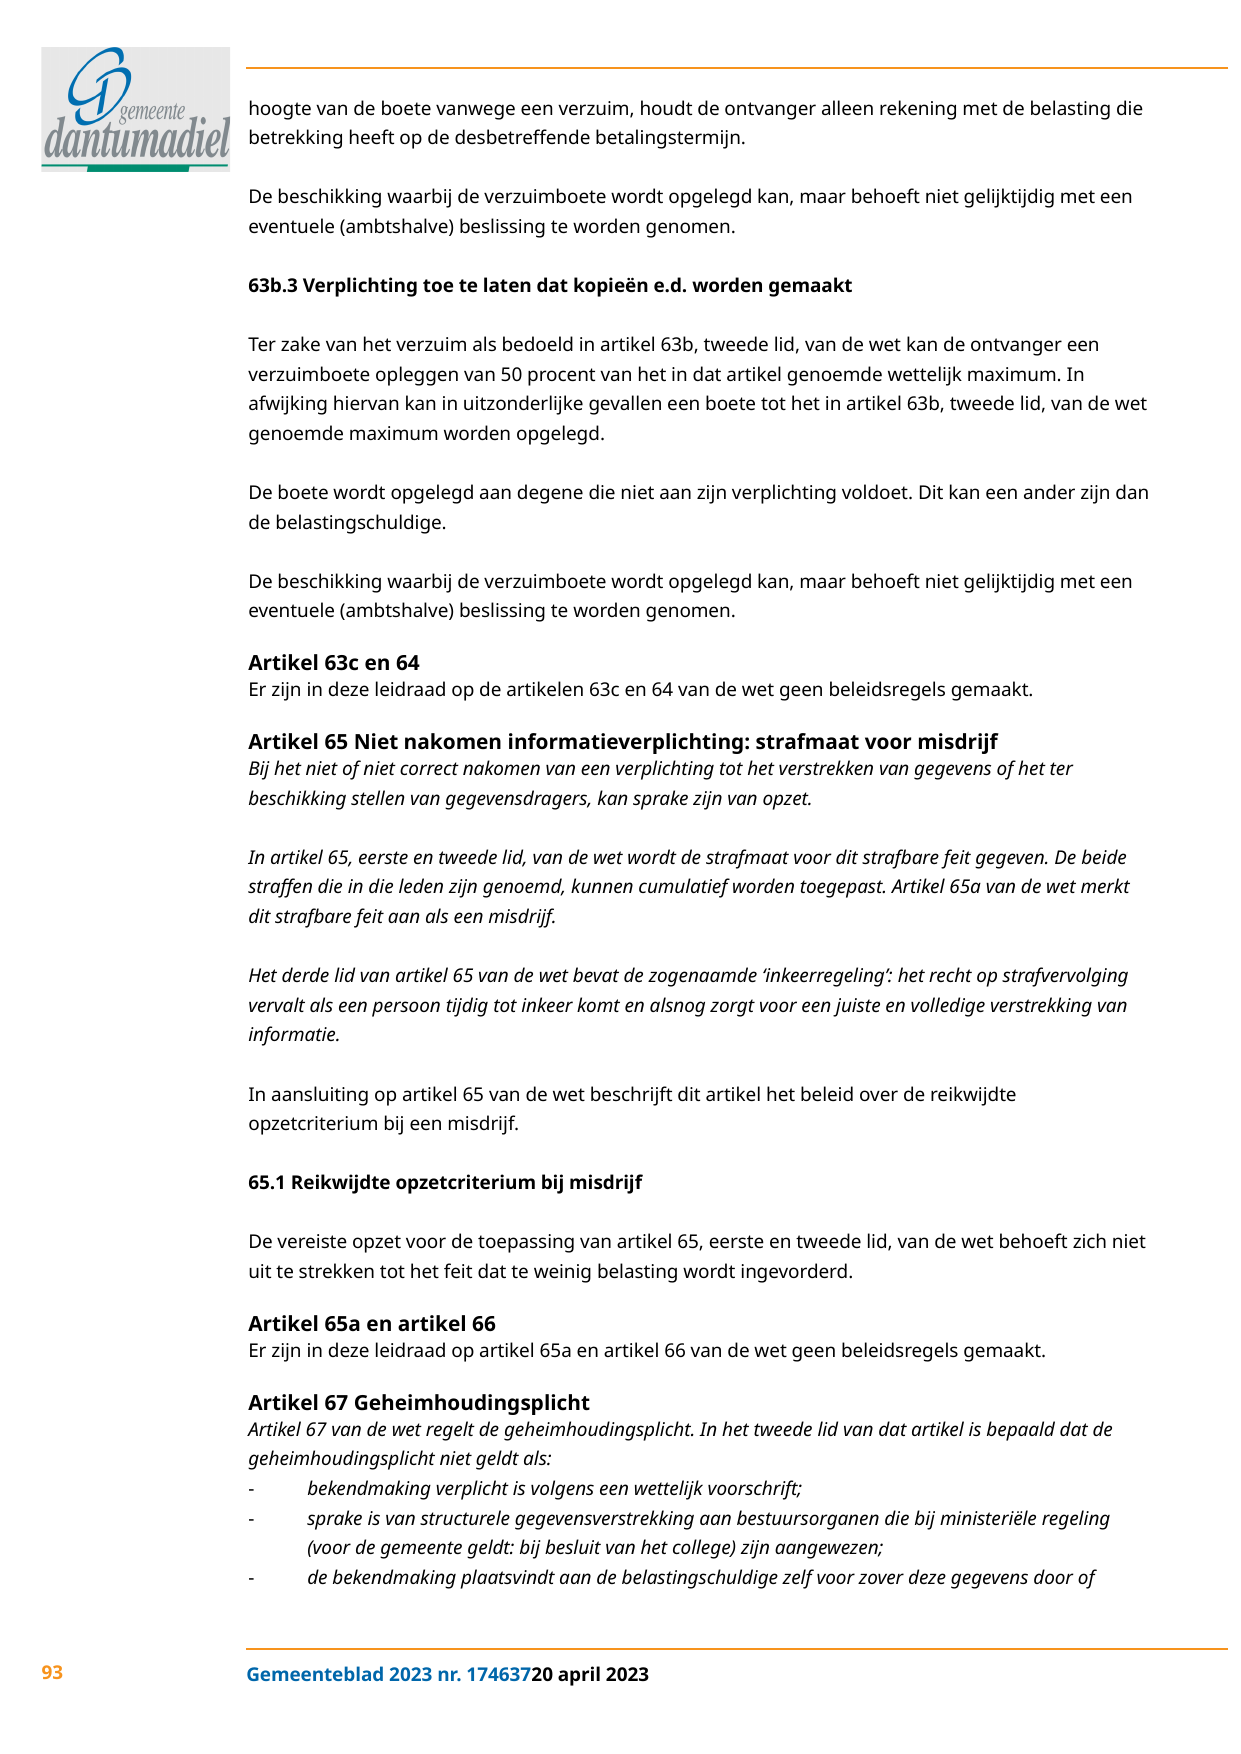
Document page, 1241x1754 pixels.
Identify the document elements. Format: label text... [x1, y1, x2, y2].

text 65.1 Reikwijdte opzetcriterium bij misdrijf [248, 1169, 1152, 1195]
text Het derde lid van artikel 65 van de wet bevat de zogenaamde ‘inkeerregeling’: het recht op strafvervolging vervalt als een persoon tijdig tot inkeer komt en alsnog zorgt voor een juiste en volledige verstrekking van informatie. [248, 962, 1152, 1047]
text 63b.3 Verplichting toe te laten dat kopieën e.d. worden gemaakt [248, 272, 1152, 298]
text Ter zake van het verzuim als bedoeld in artikel 63b, tweede lid, van de wet kan de ontvanger een verzuimboete opleggen van 50 procent van het in dat artikel genoemde wettelijk maximum. In afwijking hiervan kan in uitzonderlijke gevallen een boete tot het in artikel 63b, tweede lid, van de wet genoemde maximum worden opgelegd. [248, 331, 1152, 446]
text De boete wordt opgelegd aan degene die niet aan zijn verplichting voldoet. Dit kan een ander zijn dan de belastingschuldige. [248, 479, 1152, 535]
text De vereiste opzet voor de toepassing van artikel 65, eerste en tweede lid, van de wet behoeft zich niet uit te strekken tot het feit dat te weinig belasting wordt ingevorderd. [248, 1229, 1152, 1284]
text hoogte van de boete vanwege een verzuim, houdt de ontvanger alleen rekening met de belasting die betrekking heeft op de desbetreffende betalingstermijn. [248, 95, 1152, 150]
text Artikel 67 Geheimhoudingsplicht [248, 1388, 1152, 1416]
list sprake is van structurele gegevensverstrekking aan bestuursorganen die bij ministeriële regeling (voor de gemeente geldt: bij besluit van het college) zijn aangewezen; [248, 1505, 1152, 1560]
text In artikel 65, eerste en tweede lid, van de wet wordt de strafmaat voor dit strafbare feit gegeven. De beide straffen die in die leden zijn genoemd, kunnen cumulatief worden toegepast. Artikel 65a van de wet merkt dit strafbare feit aan als een misdrijf. [248, 844, 1152, 929]
text Artikel 65a en artikel 66 [248, 1309, 1152, 1337]
text Er zijn in deze leidraad op de artikelen 63c en 64 van de wet geen beleidsregels gemaakt. [248, 677, 1152, 702]
list de bekendmaking plaatsvindt aan de belastingschuldige zelf voor zover deze gegevens door of [248, 1564, 1152, 1590]
text Artikel 65 Niet nakomen informatieverplichting: strafmaat voor misdrijf [248, 727, 1152, 755]
text In aansluiting op artikel 65 van de wet beschrijft dit artikel het beleid over de reikwijdte opzetcriterium bij een misdrijf. [248, 1081, 1152, 1136]
text Artikel 63c en 64 [248, 648, 1152, 677]
text Artikel 67 van de wet regelt de geheimhoudingsplicht. In het tweede lid van dat artikel is bepaald dat de geheimhoudingsplicht niet geldt als: [248, 1416, 1152, 1471]
text Er zijn in deze leidraad op artikel 65a en artikel 66 van de wet geen beleidsregels gemaakt. [248, 1337, 1152, 1363]
list bekendmaking verplicht is volgens een wettelijk voorschrift; [248, 1475, 1152, 1501]
text De beschikking waarbij de verzuimboete wordt opgelegd kan, maar behoeft niet gelijktijdig met een eventuele (ambtshalve) beslissing te worden genomen. [248, 568, 1152, 623]
text Bij het niet of niet correct nakomen van een verplichting tot het verstrekken van gegevens of het ter beschikking stellen van gegevensdragers, kan sprake zijn van opzet. [248, 755, 1152, 811]
text De beschikking waarbij de verzuimboete wordt opgelegd kan, maar behoeft niet gelijktijdig met een eventuele (ambtshalve) beslissing te worden genomen. [248, 183, 1152, 239]
picture [41, 47, 231, 172]
